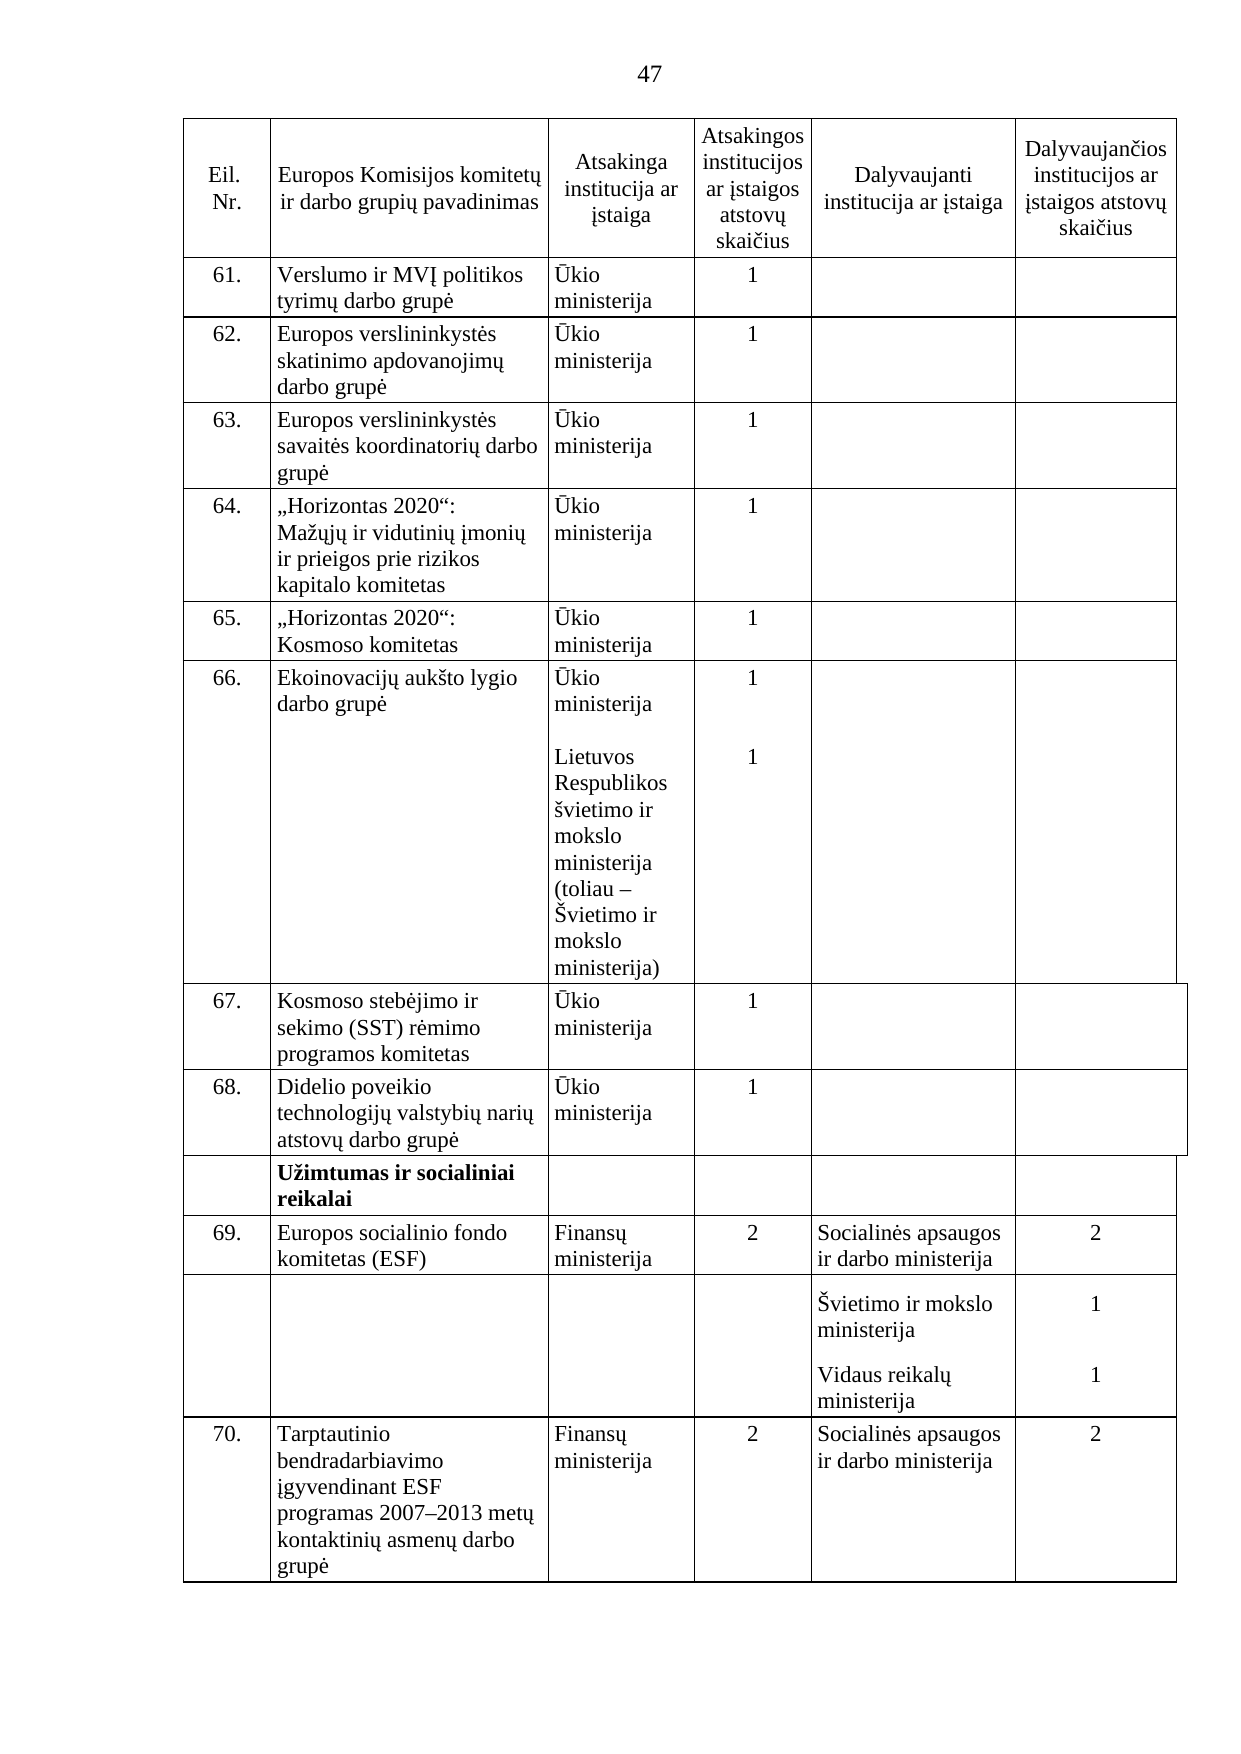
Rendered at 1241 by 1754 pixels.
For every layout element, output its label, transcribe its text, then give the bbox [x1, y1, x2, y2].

table_cell [812, 489, 1015, 601]
table_cell [1177, 1346, 1187, 1416]
table_cell Europos verslininkystės skatinimo apdovanojimų darbo grupė [271, 318, 548, 402]
table_cell [1177, 1215, 1187, 1274]
table_cell [184, 1346, 270, 1416]
table_cell [812, 661, 1015, 983]
table_cell 63. [184, 403, 270, 488]
table_cell [1177, 1156, 1187, 1215]
table_header Eil. Nr. [184, 119, 270, 257]
table_cell Vidaus reikalų ministerija [812, 1346, 1015, 1416]
table_cell [1177, 1416, 1187, 1581]
table_cell 69. [184, 1216, 270, 1274]
table_header Dalyvaujančios institucijos ar įstaigos atstovų skaičius [1016, 119, 1176, 257]
table_cell Finansų ministerija [549, 1418, 694, 1581]
table_cell [184, 1275, 270, 1346]
table_cell [1016, 661, 1176, 983]
table_cell 1 [1016, 1275, 1176, 1346]
table_cell 1 [695, 489, 811, 601]
table_cell Švietimo ir mokslo ministerija [812, 1275, 1015, 1346]
table_cell 2 [1016, 1418, 1176, 1581]
table_cell 1 [695, 1070, 811, 1155]
table_cell Ūkio ministerija [549, 318, 694, 402]
table_cell Ūkio ministerija [549, 258, 694, 316]
table_cell Finansų ministerija [549, 1216, 694, 1274]
table_header Atsakinga institucija ar įstaiga [549, 119, 694, 257]
table_cell Ūkio ministerija [549, 489, 694, 601]
table_header Atsakingos institucijos ar įstaigos atstovų skaičius [695, 119, 811, 257]
table_cell „Horizontas 2020“: Mažųjų ir vidutinių įmonių ir prieigos prie rizikos kapitalo komitetas [271, 489, 548, 601]
table_cell [1016, 318, 1176, 402]
table_cell [271, 1346, 548, 1416]
table_cell Tarptautinio bendradarbiavimo įgyvendinant ESF programas 2007–2013 metų kontaktinių asmenų darbo grupė [271, 1418, 548, 1581]
table_cell Kosmoso stebėjimo ir sekimo (SST) rėmimo programos komitetas [271, 984, 548, 1069]
table_cell Ūkio ministerija [549, 403, 694, 488]
table_cell [812, 318, 1015, 402]
table_cell 70. [184, 1418, 270, 1581]
table_cell [812, 258, 1015, 316]
table_cell Socialinės apsaugos ir darbo ministerija [812, 1418, 1015, 1581]
table_cell [1177, 601, 1187, 660]
table_cell [812, 1070, 1015, 1155]
table_cell [1177, 660, 1187, 983]
table_cell [1177, 402, 1187, 488]
table_cell [812, 403, 1015, 488]
table_cell 67. [184, 984, 270, 1069]
table_cell [695, 1346, 811, 1416]
table_cell Užimtumas ir socialiniai reikalai [271, 1156, 548, 1215]
table_cell [549, 1156, 694, 1215]
table_cell [549, 1346, 694, 1416]
table_cell [1177, 488, 1187, 601]
table_cell [812, 602, 1015, 660]
table_cell 62. [184, 318, 270, 402]
table_cell Verslumo ir MVĮ politikos tyrimų darbo grupė [271, 258, 548, 316]
table_cell [812, 1156, 1015, 1215]
table_cell [812, 984, 1015, 1069]
table_cell [1016, 1070, 1187, 1155]
table_cell 61. [184, 258, 270, 316]
table_cell [1016, 258, 1176, 316]
table_cell Europos socialinio fondo komitetas (ESF) [271, 1216, 548, 1274]
table_cell [271, 1275, 548, 1346]
table_cell 1 [695, 258, 811, 316]
table_cell Ekoinovacijų aukšto lygio darbo grupė [271, 661, 548, 983]
table_cell 2 [695, 1418, 811, 1581]
table_cell [1177, 257, 1187, 316]
table_cell Ūkio ministerija [549, 984, 694, 1069]
table_cell 1 [695, 984, 811, 1069]
table_cell 2 [1016, 1216, 1176, 1274]
table_cell 65. [184, 602, 270, 660]
table_cell [1177, 316, 1187, 402]
table_cell [1016, 489, 1176, 601]
table_cell „Horizontas 2020“: Kosmoso komitetas [271, 602, 548, 660]
table_cell 68. [184, 1070, 270, 1155]
table_cell [549, 1275, 694, 1346]
table_cell 1 [1016, 1346, 1176, 1416]
table_cell [1016, 1156, 1176, 1215]
table_cell 64. [184, 489, 270, 601]
table_header [1177, 118, 1187, 257]
table_cell 2 [695, 1216, 811, 1274]
table_cell Europos verslininkystės savaitės koordinatorių darbo grupė [271, 403, 548, 488]
table_cell [1177, 1274, 1187, 1346]
table_cell Ūkio ministerija [549, 1070, 694, 1155]
table_cell Socialinės apsaugos ir darbo ministerija [812, 1216, 1015, 1274]
table_cell Ūkio ministerija Lietuvos Respublikos švietimo ir mokslo ministerija (toliau – Švietimo ir mokslo ministerija) [549, 661, 694, 983]
table_cell 1 1 [695, 661, 811, 983]
table_cell [1016, 403, 1176, 488]
table_cell [695, 1156, 811, 1215]
table_cell 1 [695, 318, 811, 402]
table_header Europos Komisijos komitetų ir darbo grupių pavadinimas [271, 119, 548, 257]
table_cell 1 [695, 403, 811, 488]
table_cell [1016, 602, 1176, 660]
table_cell [1016, 984, 1187, 1069]
table_cell 1 [695, 602, 811, 660]
table_cell Ūkio ministerija [549, 602, 694, 660]
table_cell [184, 1156, 270, 1215]
table_cell 66. [184, 661, 270, 983]
table_cell Didelio poveikio technologijų valstybių narių atstovų darbo grupė [271, 1070, 548, 1155]
table_cell [695, 1275, 811, 1346]
table_header Dalyvaujanti institucija ar įstaiga [812, 119, 1015, 257]
